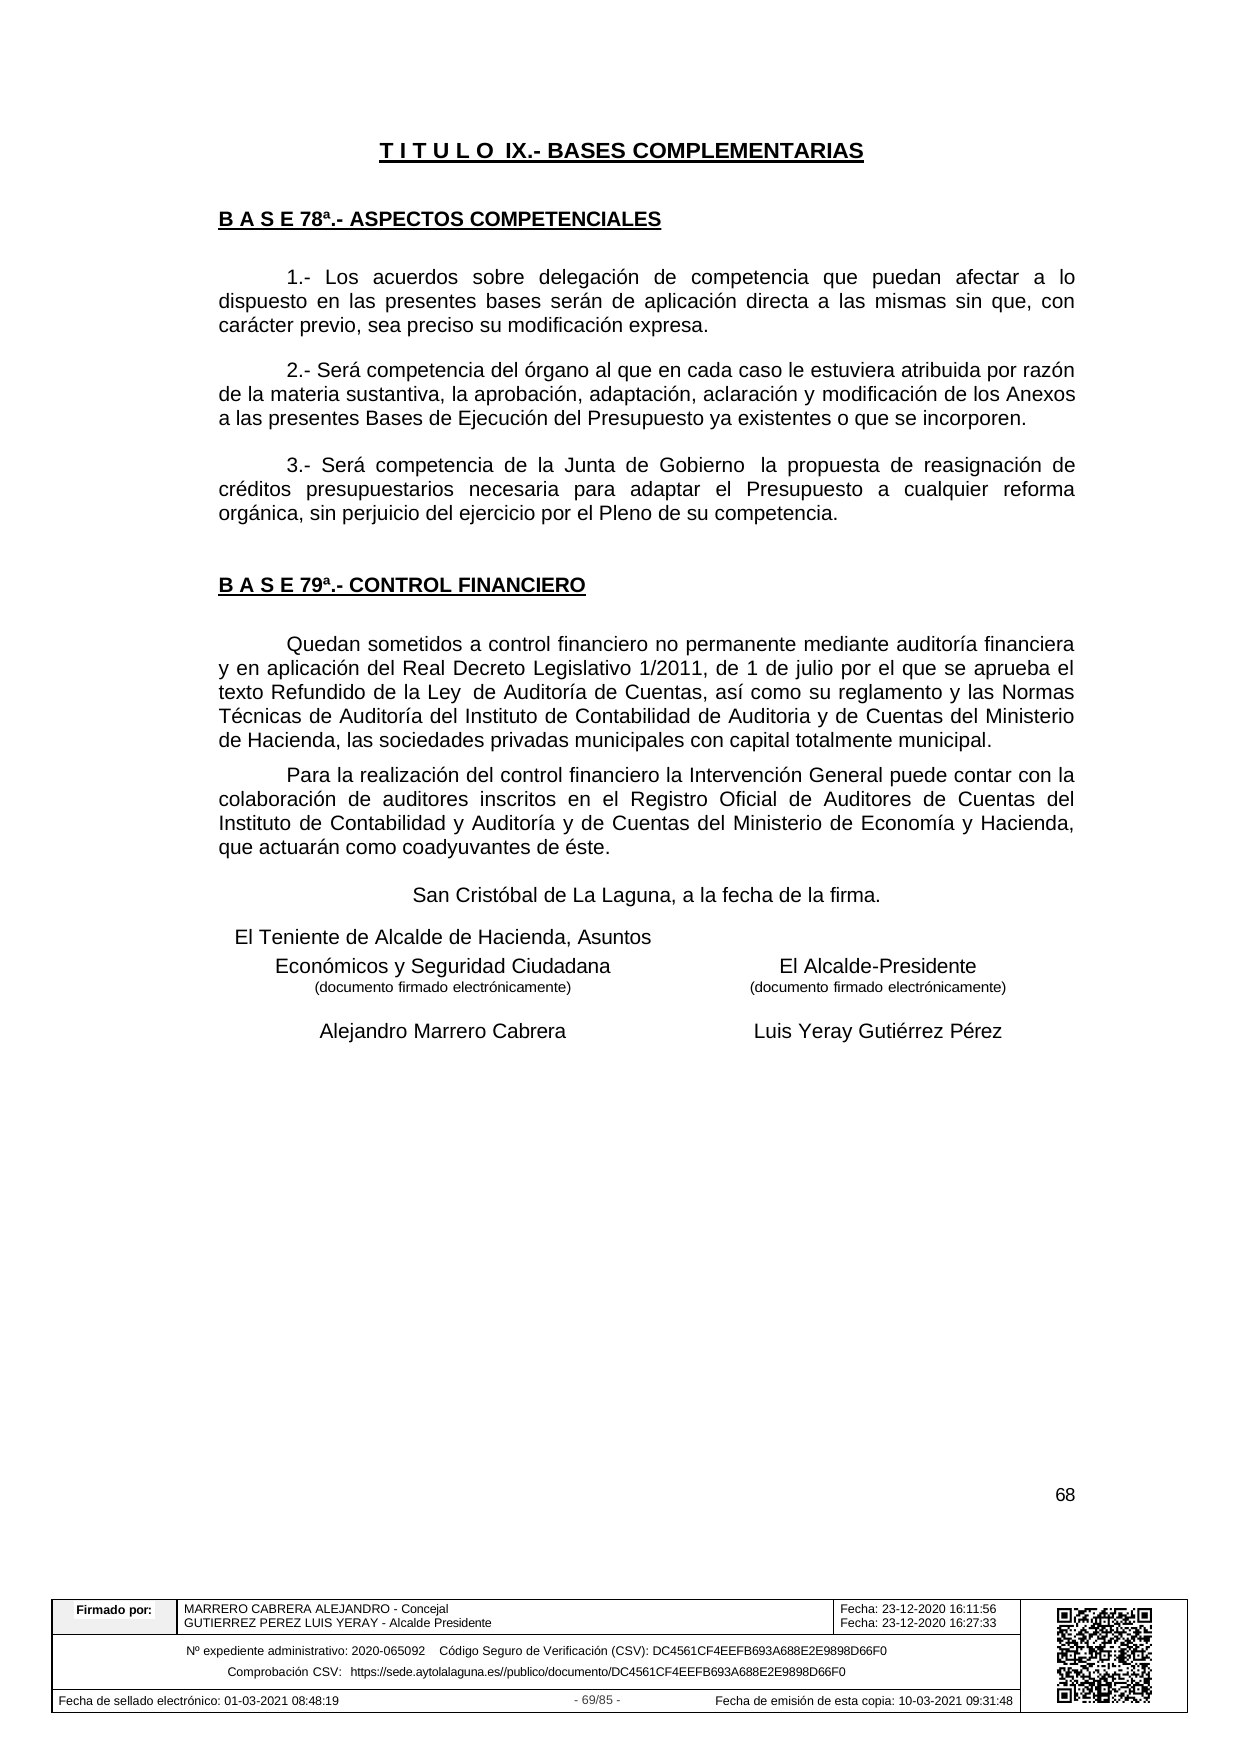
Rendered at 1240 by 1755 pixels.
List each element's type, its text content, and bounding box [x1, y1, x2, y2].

text Luis Yeray Gutiérrez Pérez [748, 1019, 1008, 1043]
text San Cristóbal de La Laguna, a la fecha de la firma. [225, 882, 1068, 906]
text 1.- Los acuerdos sobre delegación de competencia que puedan afectar a lo dispuesto en las presentes bases serán de aplicación directa a las mismas sin que, con carácter previo, sea preciso su modificación expresa. [218, 264, 1076, 336]
text Alejandro Marrero Cabrera [274, 1019, 612, 1043]
subtitle B A S E 78ª.- ASPECTOS COMPETENCIALES [218, 207, 1087, 231]
text (documento firmado electrónicamente) [274, 978, 612, 995]
text 68 [175, 1483, 1076, 1505]
text El Teniente de Alcalde de Hacienda, Asuntos [234, 930, 1087, 948]
text Económicos y Seguridad Ciudadana [274, 954, 612, 978]
text Para la realización del control financiero la Intervención General puede contar con la colaboración de auditores inscritos en el Registro Oficial de Auditores de Cuentas del Instituto de Contabilidad y Auditoría y de Cuentas del Ministerio de Economía y Hacienda, que actuarán como coadyuvantes de éste. [218, 763, 1076, 859]
text 3.- Será competencia de la Junta de Gobierno la propuesta de reasignación de créditos presupuestarios necesaria para adaptar el Presupuesto a cualquier reforma orgánica, sin perjuicio del ejercicio por el Pleno de su competencia. [218, 453, 1076, 525]
subtitle T I T U L O IX.- BASES COMPLEMENTARIAS [175, 138, 1068, 164]
subtitle B A S E 79ª.- CONTROL FINANCIERO [218, 573, 1087, 597]
text El Alcalde-Presidente [748, 954, 1008, 978]
text Quedan sometidos a control financiero no permanente mediante auditoría financiera y en aplicación del Real Decreto Legislativo 1/2011, de 1 de julio por el que se aprueba el texto Refundido de la Ley de Auditoría de Cuentas, así como su reglamento y las Normas Técnicas de Auditoría del Instituto de Contabilidad de Auditoria y de Cuentas del Ministerio de Hacienda, las sociedades privadas municipales con capital totalmente municipal. [218, 632, 1076, 752]
text 2.- Será competencia del órgano al que en cada caso le estuviera atribuida por razón de la materia sustantiva, la aprobación, adaptación, aclaración y modificación de los Anexos a las presentes Bases de Ejecución del Presupuesto ya existentes o que se incorporen. [218, 358, 1076, 430]
text (documento firmado electrónicamente) [748, 978, 1008, 995]
